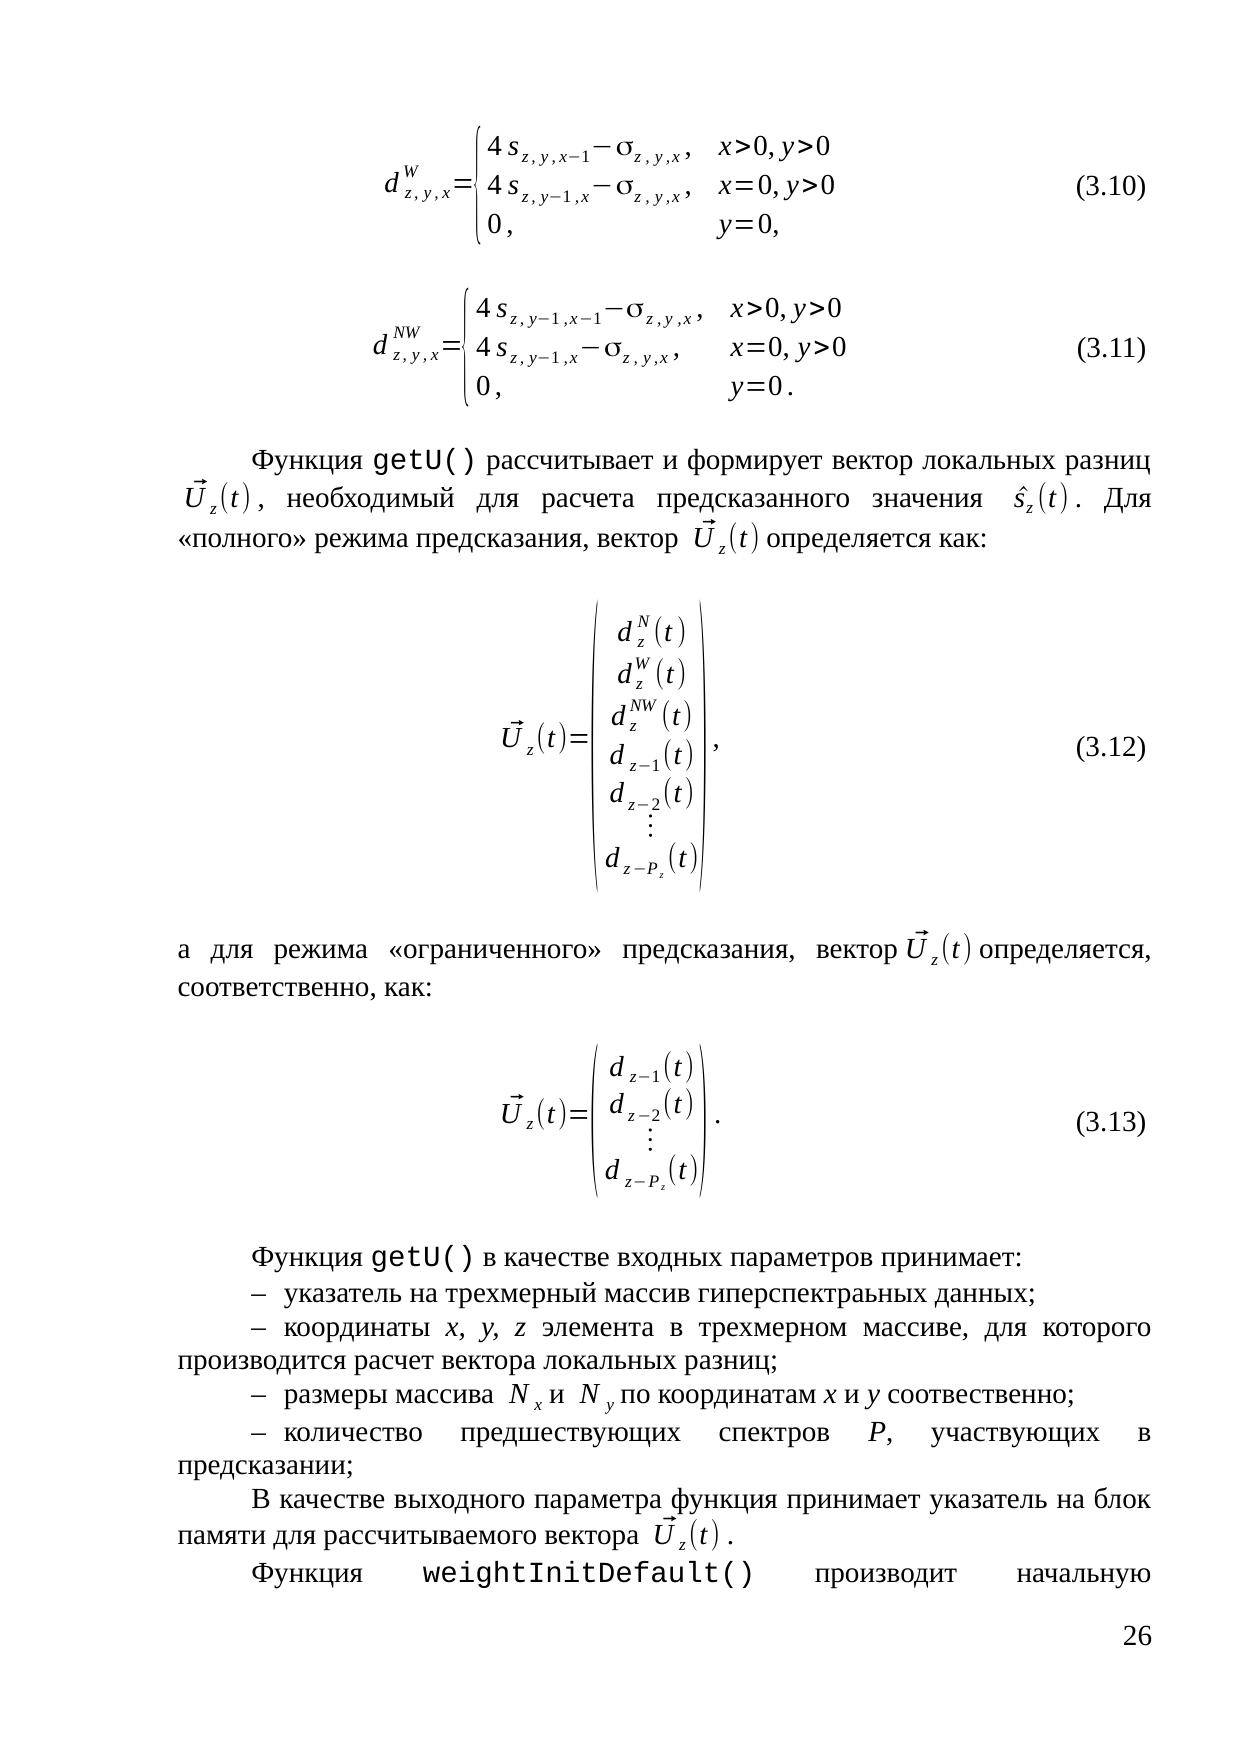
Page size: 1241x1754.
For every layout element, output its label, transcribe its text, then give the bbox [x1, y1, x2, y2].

table_header [177, 280, 1043, 413]
table_header [177, 592, 1043, 900]
table_header [177, 1036, 1043, 1206]
text а для режима «ограниченного» предсказания, векторопределяется, соответственно, как: [177, 929, 1152, 1003]
text – размеры массива и по координатам x и у соотвественно; [177, 1376, 1152, 1414]
text Функция weightInitDefault() производит начальную [177, 1555, 1152, 1591]
text Функция getU() в качестве входных параметров принимает: [177, 1239, 1152, 1275]
table_header [177, 118, 1043, 251]
text Функция getU() рассчитывает и формирует вектор локальных разниц , необходимый для расчета предсказанного значения . Для «полного» режима предсказания, вектор определяется как: [177, 442, 1152, 558]
text В качестве выходного параметра функция принимает указатель на блок памяти для рассчитываемого вектора . [177, 1481, 1152, 1555]
table_header (3.13) [1043, 1036, 1152, 1206]
table_header (3.11) [1043, 280, 1152, 413]
text – указатель на трехмерный массив гиперспектраьных данных; [177, 1275, 1152, 1309]
table_header (3.12) [1043, 592, 1152, 900]
text – координаты x, y, z элемента в трехмерном массиве, для которого производится расчет вектора локальных разниц; [177, 1309, 1152, 1376]
text – количество предшествующих спектров P, участвующих в предсказании; [177, 1414, 1152, 1481]
table_header (3.10) [1043, 118, 1152, 251]
